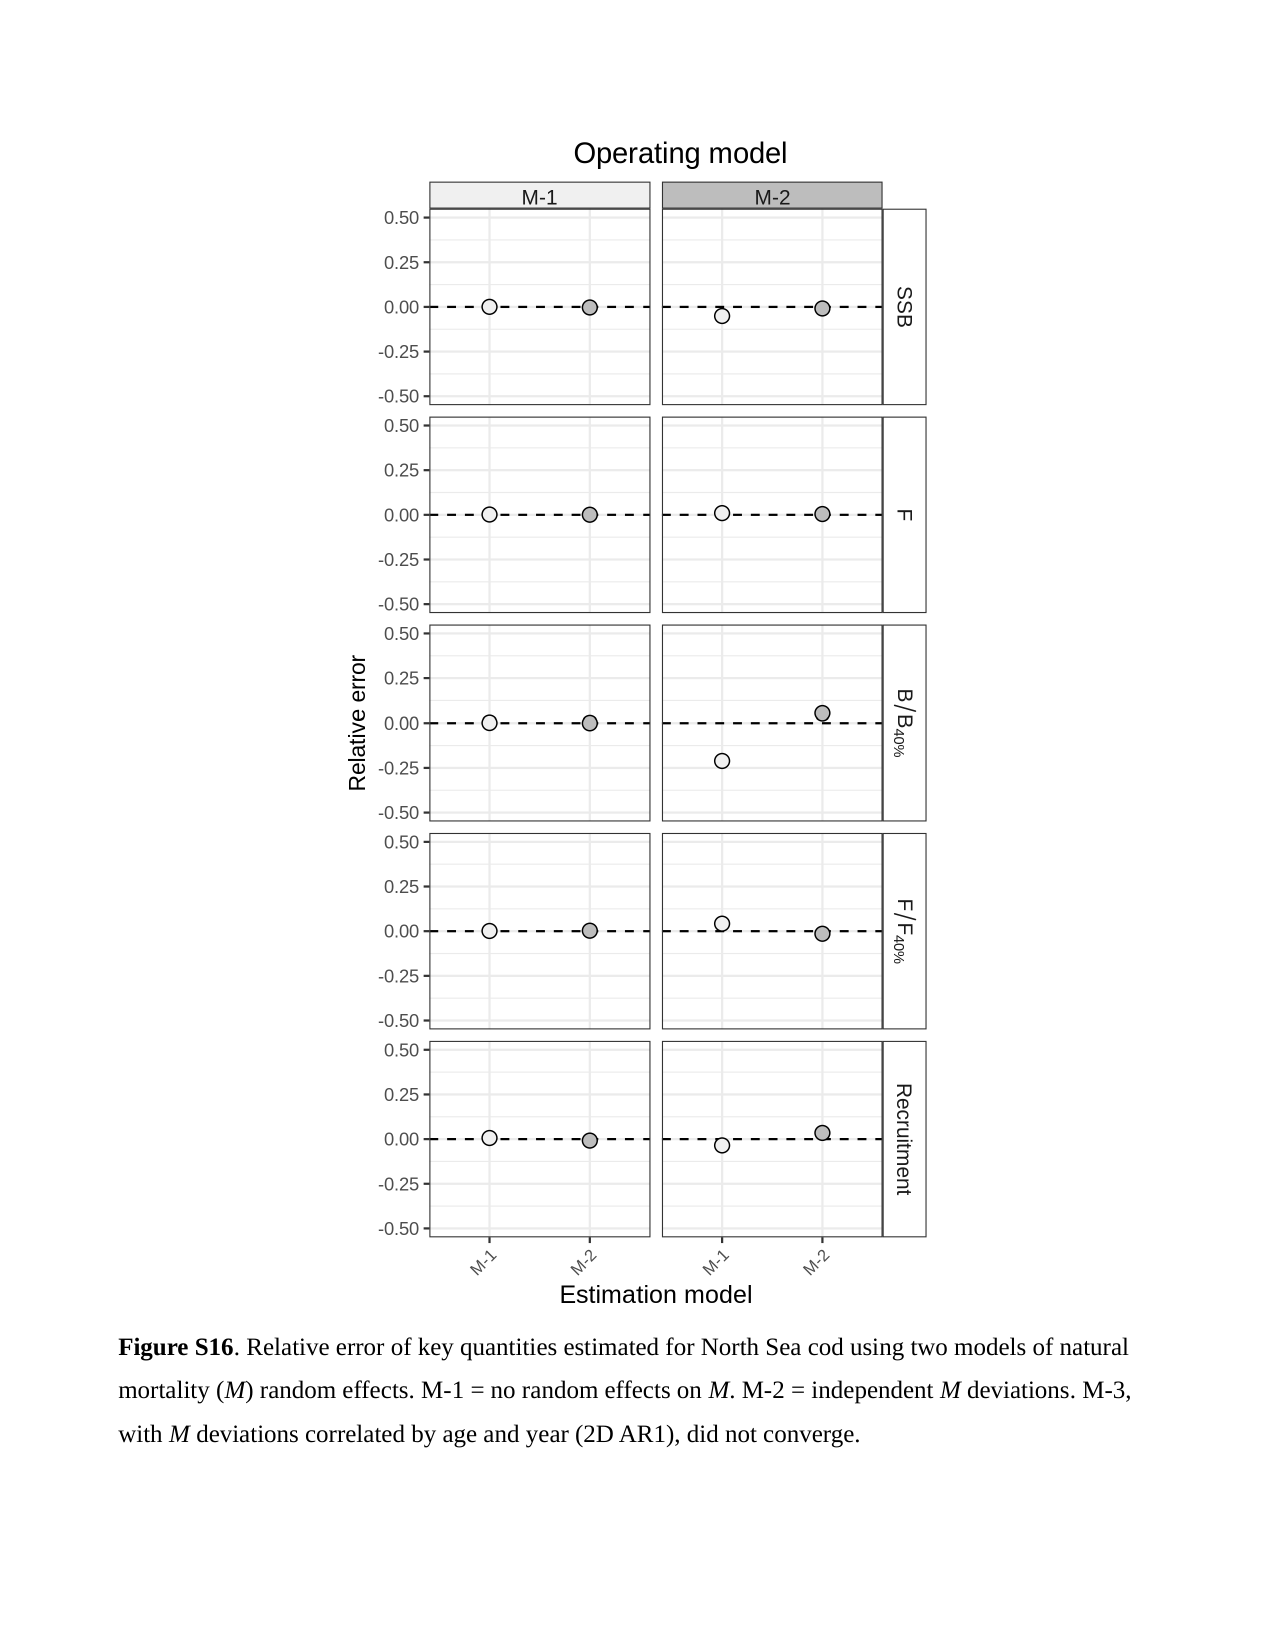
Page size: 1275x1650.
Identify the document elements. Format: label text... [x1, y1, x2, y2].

picture [337, 118, 938, 1319]
text Figure S16. Relative error of key quantities estimated for North Sea cod using two models of natural mortality (M) random effects. M-1 = no random effects on M. M-2 = independent M deviations. M-3, with M deviations correlated by age and year (2D AR1), did not converge. [118, 1332, 1157, 1447]
